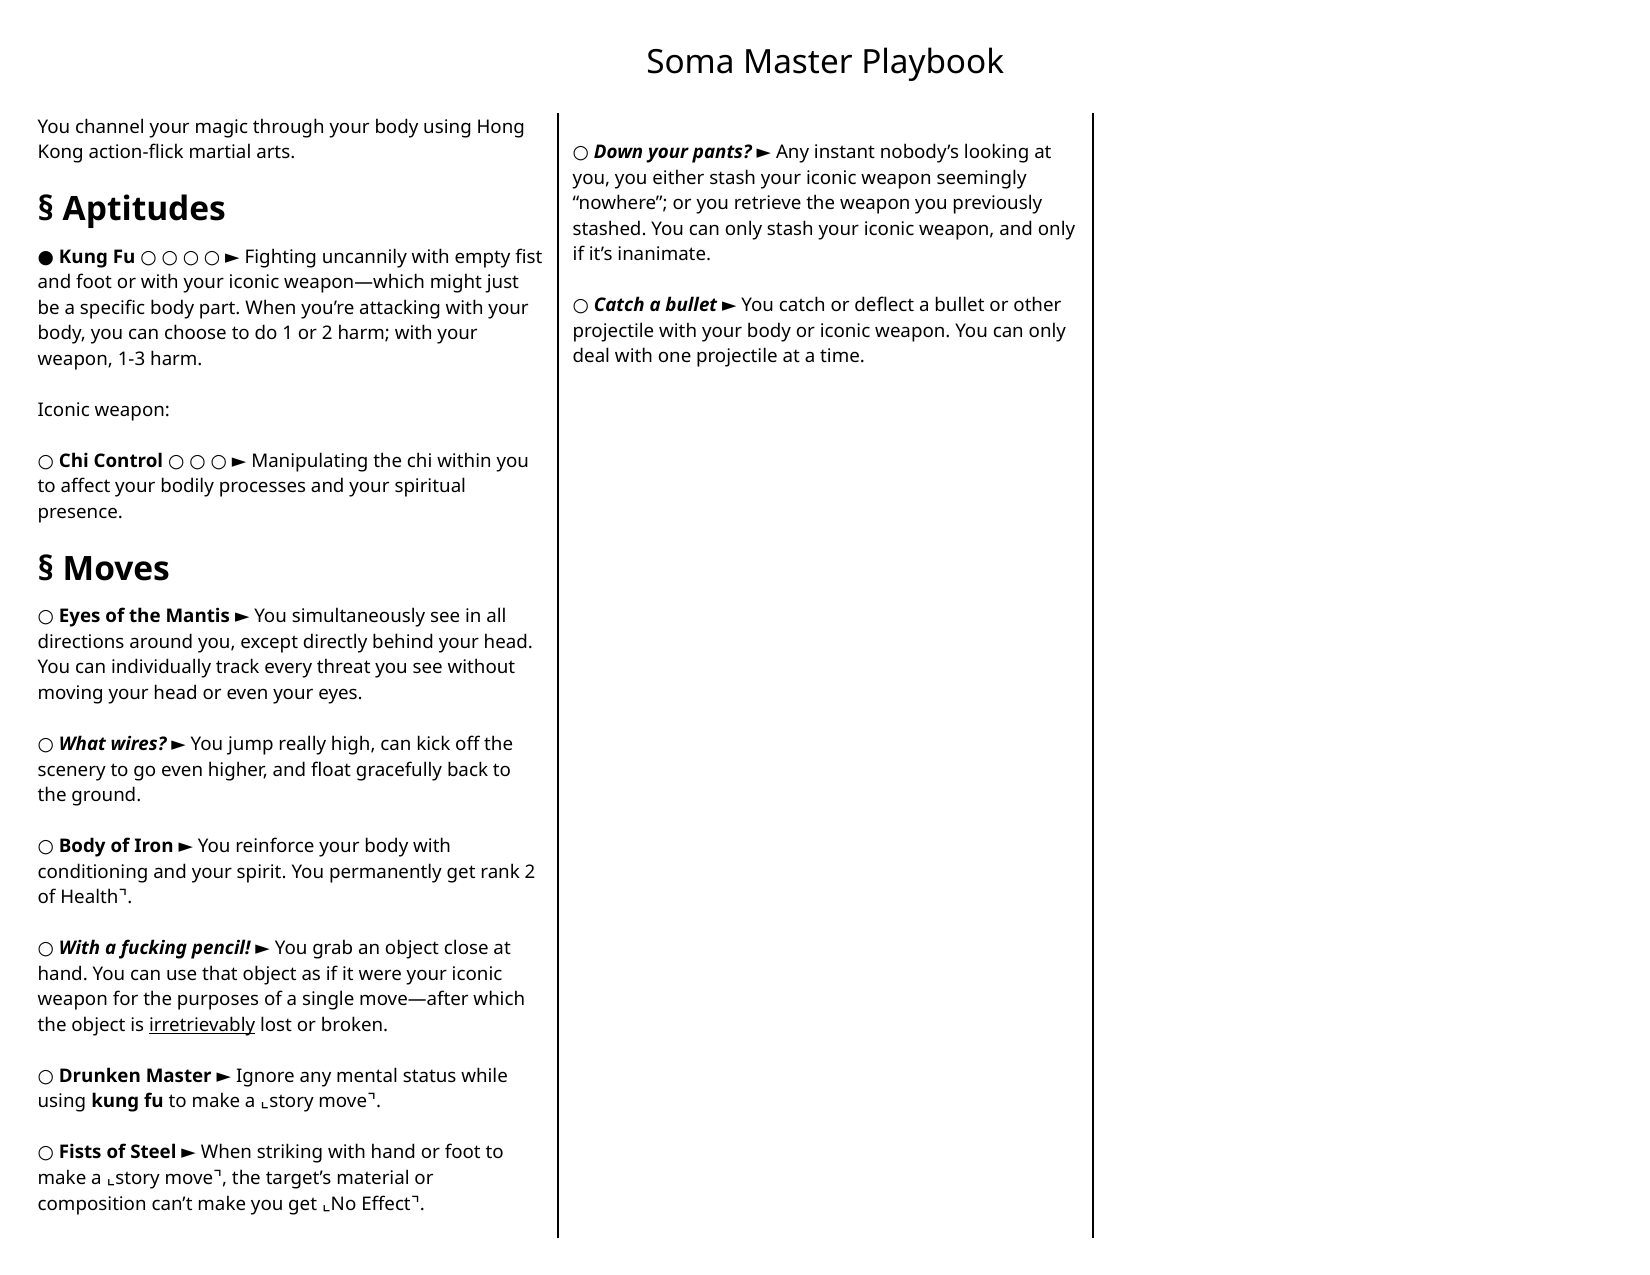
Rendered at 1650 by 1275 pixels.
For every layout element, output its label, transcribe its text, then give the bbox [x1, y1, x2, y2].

subtitle ○ Catch a bullet ► You catch or deflect a bullet or other projectile with your body or iconic weapon. You can only deal with one projectile at a time. [572, 292, 1077, 368]
text You channel your magic through your body using Hong Kong action-flick martial arts. [37, 113, 542, 164]
subtitle ○ Drunken Master ► Ignore any mental status while using kung fu to make a ⌞story move⌝. [37, 1062, 542, 1113]
text ○ Eyes of the Mantis ► You simultaneously see in all directions around you, except directly behind your head. You can individually track every threat you see without moving your head or even your eyes. [37, 603, 542, 705]
subtitle § Aptitudes [37, 185, 542, 231]
subtitle ○ Fists of Steel ► When striking with hand or foot to make a ⌞story move⌝, the target’s material or composition can’t make you get ⌞No Effect⌝. [37, 1139, 542, 1215]
subtitle ○ Down your pants? ► Any instant nobody’s looking at you, you either stash your iconic weapon seemingly “nowhere”; or you retrieve the weapon you previously stashed. You can only stash your iconic weapon, and only if it’s inanimate. [572, 138, 1077, 266]
subtitle § Moves [37, 544, 542, 590]
text ○ Chi Control ○ ○ ○ ► Manipulating the chi within you to affect your bodily processes and your spiritual presence. [37, 447, 542, 524]
subtitle ○ Body of Iron ► You reinforce your body with conditioning and your spirit. You permanently get rank 2 of Health⌝. [37, 832, 542, 909]
subtitle ○ What wires? ► You jump really high, can kick off the scenery to go even higher, and float gracefully back to the ground. [37, 730, 542, 807]
text Iconic weapon: [37, 396, 542, 422]
text ● Kung Fu ○ ○ ○ ○ ► Fighting uncannily with empty fist and foot or with your iconic weapon—which might just be a specific body part. When you’re attacking with your body, you can choose to do 1 or 2 harm; with your weapon, 1-3 harm. [37, 243, 542, 371]
subtitle ○ With a fucking pencil! ► You grab an object close at hand. You can use that object as if it were your iconic weapon for the purposes of a single move—after which the object is irretrievably lost or broken. [37, 934, 542, 1037]
